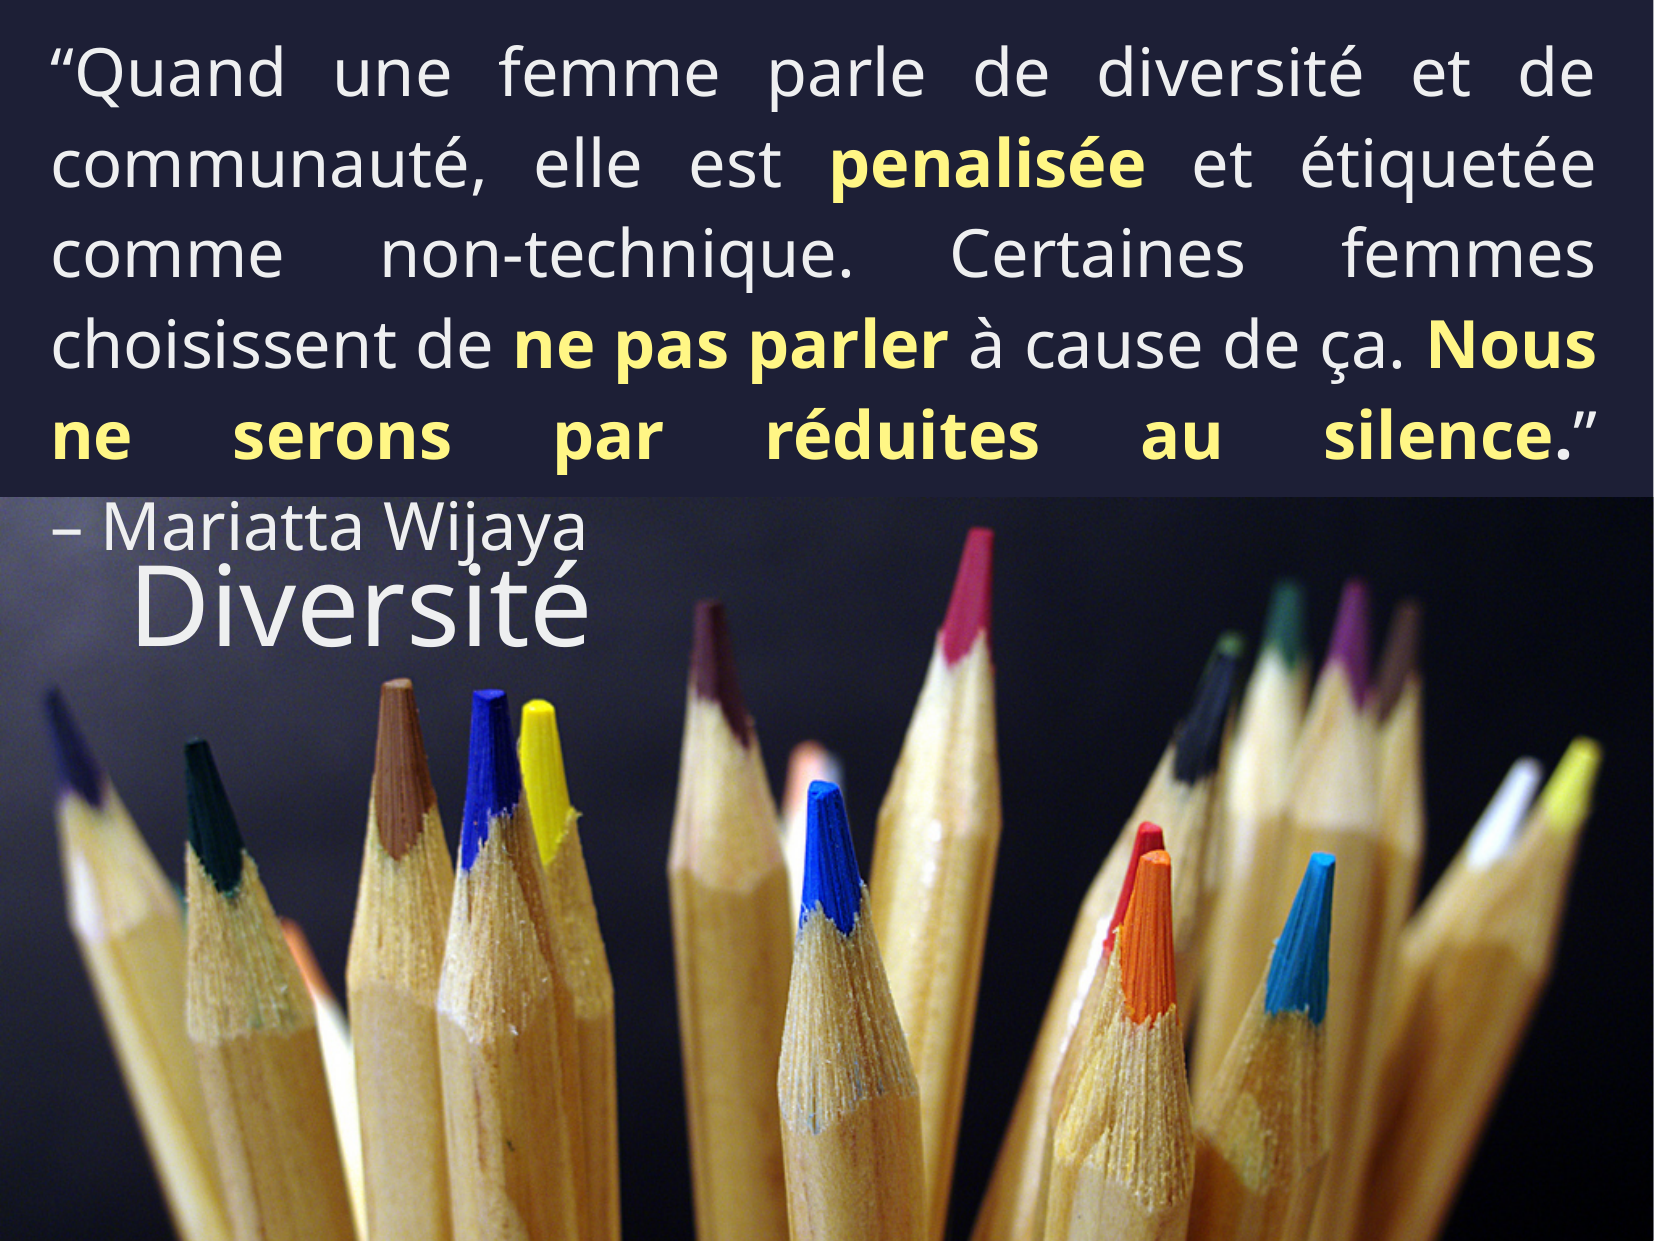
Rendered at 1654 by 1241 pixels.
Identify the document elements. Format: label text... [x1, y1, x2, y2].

text_box Diversité [113, 518, 650, 659]
text_box “Quand une femme parle de diversité et de communauté, elle est penalisée et étiquetée comme non-technique. Certaines femmes choisissent de ne pas parler à cause de ça. Nous ne serons par réduites au silence.” – Mariatta Wijaya [35, 17, 1613, 478]
picture [0, 497, 1654, 1241]
